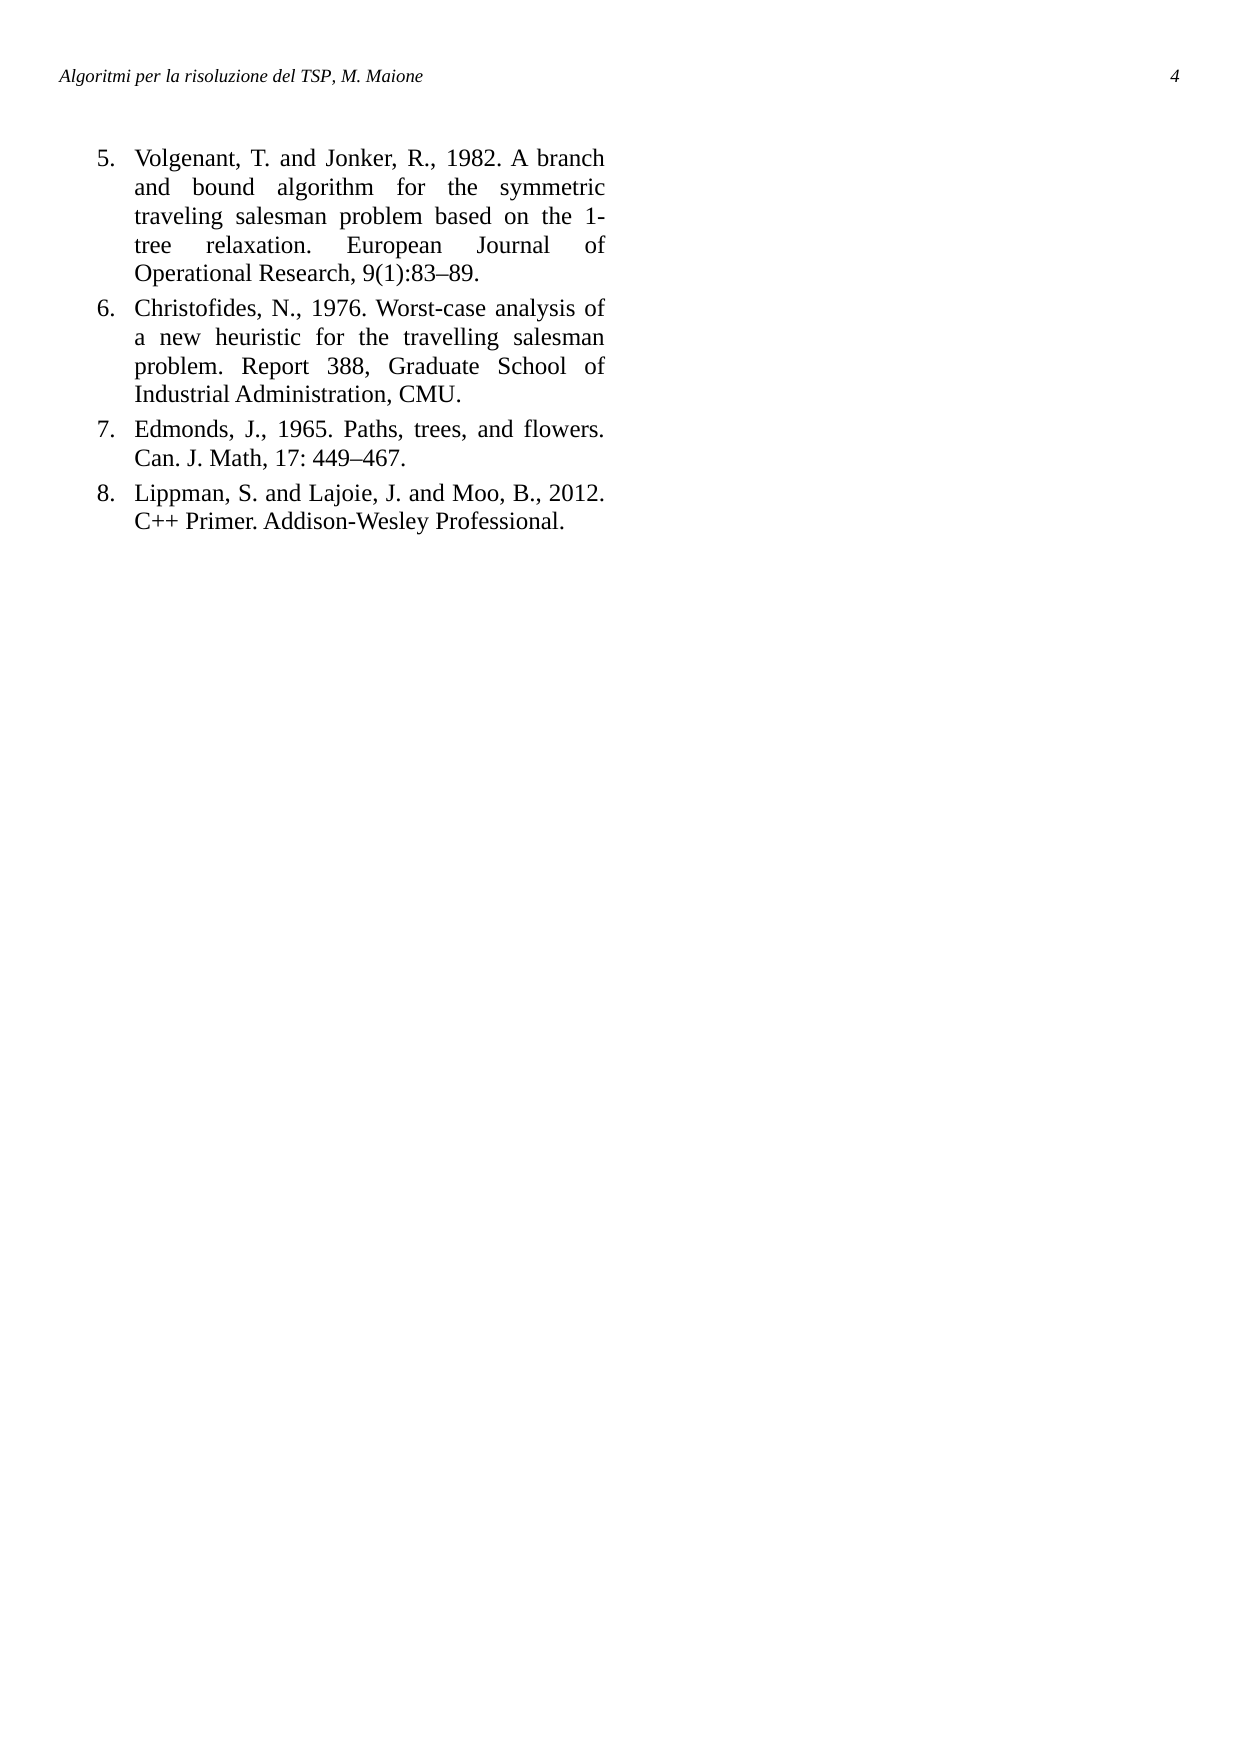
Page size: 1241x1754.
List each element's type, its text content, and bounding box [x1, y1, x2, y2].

list Volgenant, T. and Jonker, R., 1982. A branch and bound algorithm for the symmetric traveling salesman problem based on the 1-tree relaxation. European Journal of Operational Research, 9(1):83–89. [97, 143, 605, 287]
list Christofides, N., 1976. Worst-case analysis of a new heuristic for the travelling salesman problem. Report 388, Graduate School of Industrial Administration, CMU. [97, 293, 605, 408]
list Lippman, S. and Lajoie, J. and Moo, B., 2012. C++ Primer. Addison-Wesley Professional. [97, 478, 605, 535]
list Edmonds, J., 1965. Paths, trees, and flowers. Can. J. Math, 17: 449–467. [97, 414, 605, 472]
